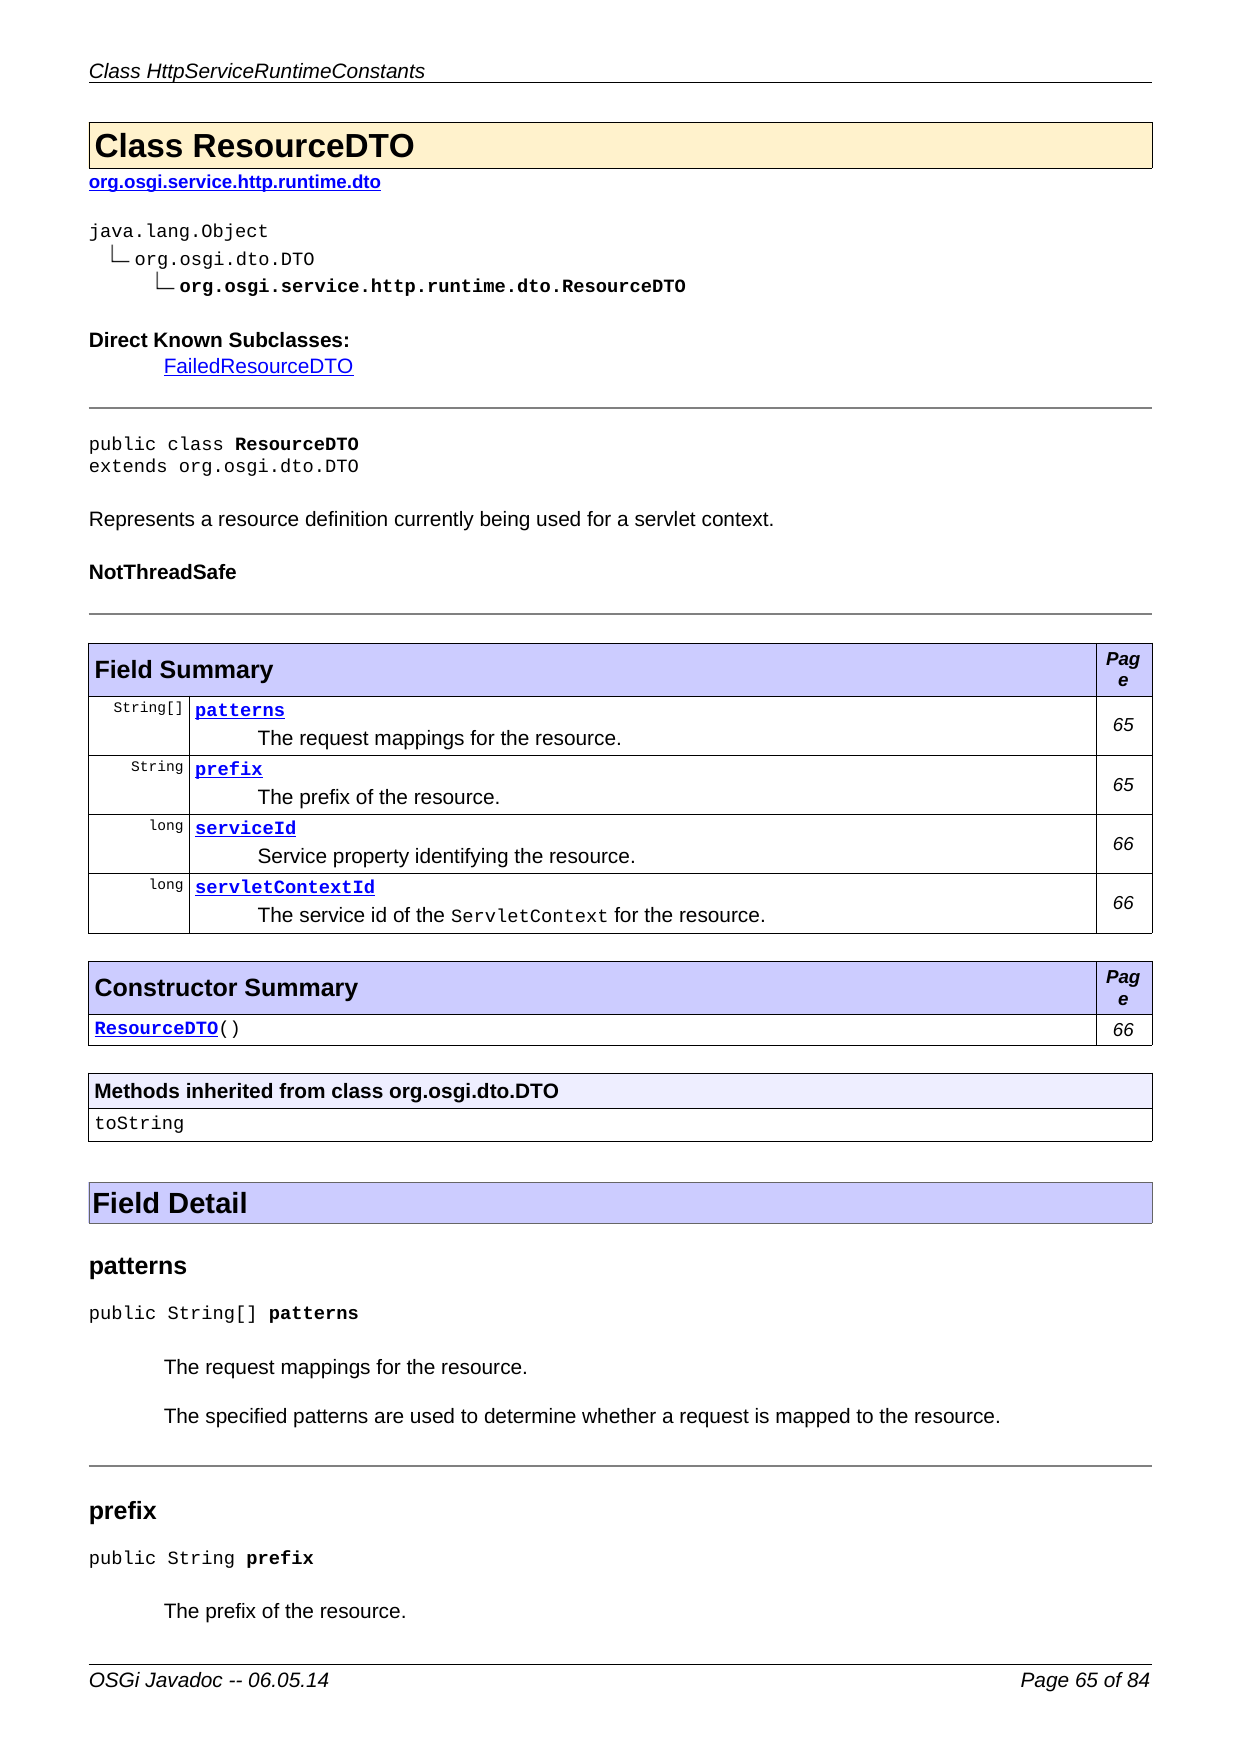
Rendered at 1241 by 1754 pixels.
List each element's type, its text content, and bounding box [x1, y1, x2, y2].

text extends org.osgi.dto.DTO [88, 456, 1152, 478]
table_header Constructor Summary [89, 962, 1096, 1014]
table_cell [1097, 1015, 1152, 1045]
table_cell String [89, 756, 189, 814]
table_cell [1097, 756, 1152, 814]
table_cell serviceId Service property identifying the resource. [190, 815, 1096, 873]
subtitle Class ResourceDTO [90, 123, 1152, 168]
text java.lang.Object [88, 222, 1152, 243]
picture [111, 243, 135, 266]
subtitle prefix [88, 1496, 1152, 1524]
table_header Field Summary [89, 644, 1096, 696]
text FailedResourceDTO [163, 354, 1152, 378]
text org.osgi.service.http.runtime.dto.ResourceDTO [88, 271, 1152, 298]
table_header Page [1097, 962, 1152, 1014]
text The prefix of the resource. [163, 1599, 1152, 1623]
table_cell String[] [89, 697, 189, 754]
text Represents a resource definition currently being used for a servlet context. [88, 507, 1152, 531]
table_cell ResourceDTO() [89, 1015, 1096, 1045]
table_header Page [1097, 644, 1152, 696]
text org.osgi.dto.DTO [88, 243, 1152, 271]
table_cell [1097, 874, 1152, 933]
text The specified patterns are used to determine whether a request is mapped to the resource. [163, 1403, 1152, 1427]
text public String prefix [88, 1548, 1152, 1570]
picture [156, 270, 180, 293]
table_cell [1097, 697, 1152, 754]
table_cell long [89, 874, 189, 933]
subtitle patterns [88, 1251, 1152, 1280]
text The request mappings for the resource. [163, 1354, 1152, 1378]
table_cell toString [89, 1109, 1152, 1141]
text NotThreadSafe [88, 560, 1152, 584]
text public class ResourceDTO [88, 435, 1152, 456]
text org.osgi.service.http.runtime.dto [88, 171, 1152, 193]
subtitle Direct Known Subclasses: [88, 327, 1152, 351]
table_cell long [89, 815, 189, 873]
subtitle Field Detail [90, 1183, 1152, 1223]
table_cell servletContextId The service id of the ServletContext for the resource. [190, 874, 1096, 933]
table_cell patterns The request mappings for the resource. [190, 697, 1096, 754]
text public String[] patterns [88, 1304, 1152, 1325]
table_header Methods inherited from class org.osgi.dto.DTO [89, 1074, 1152, 1108]
table_cell [1097, 815, 1152, 873]
table_cell prefix The prefix of the resource. [190, 756, 1096, 814]
